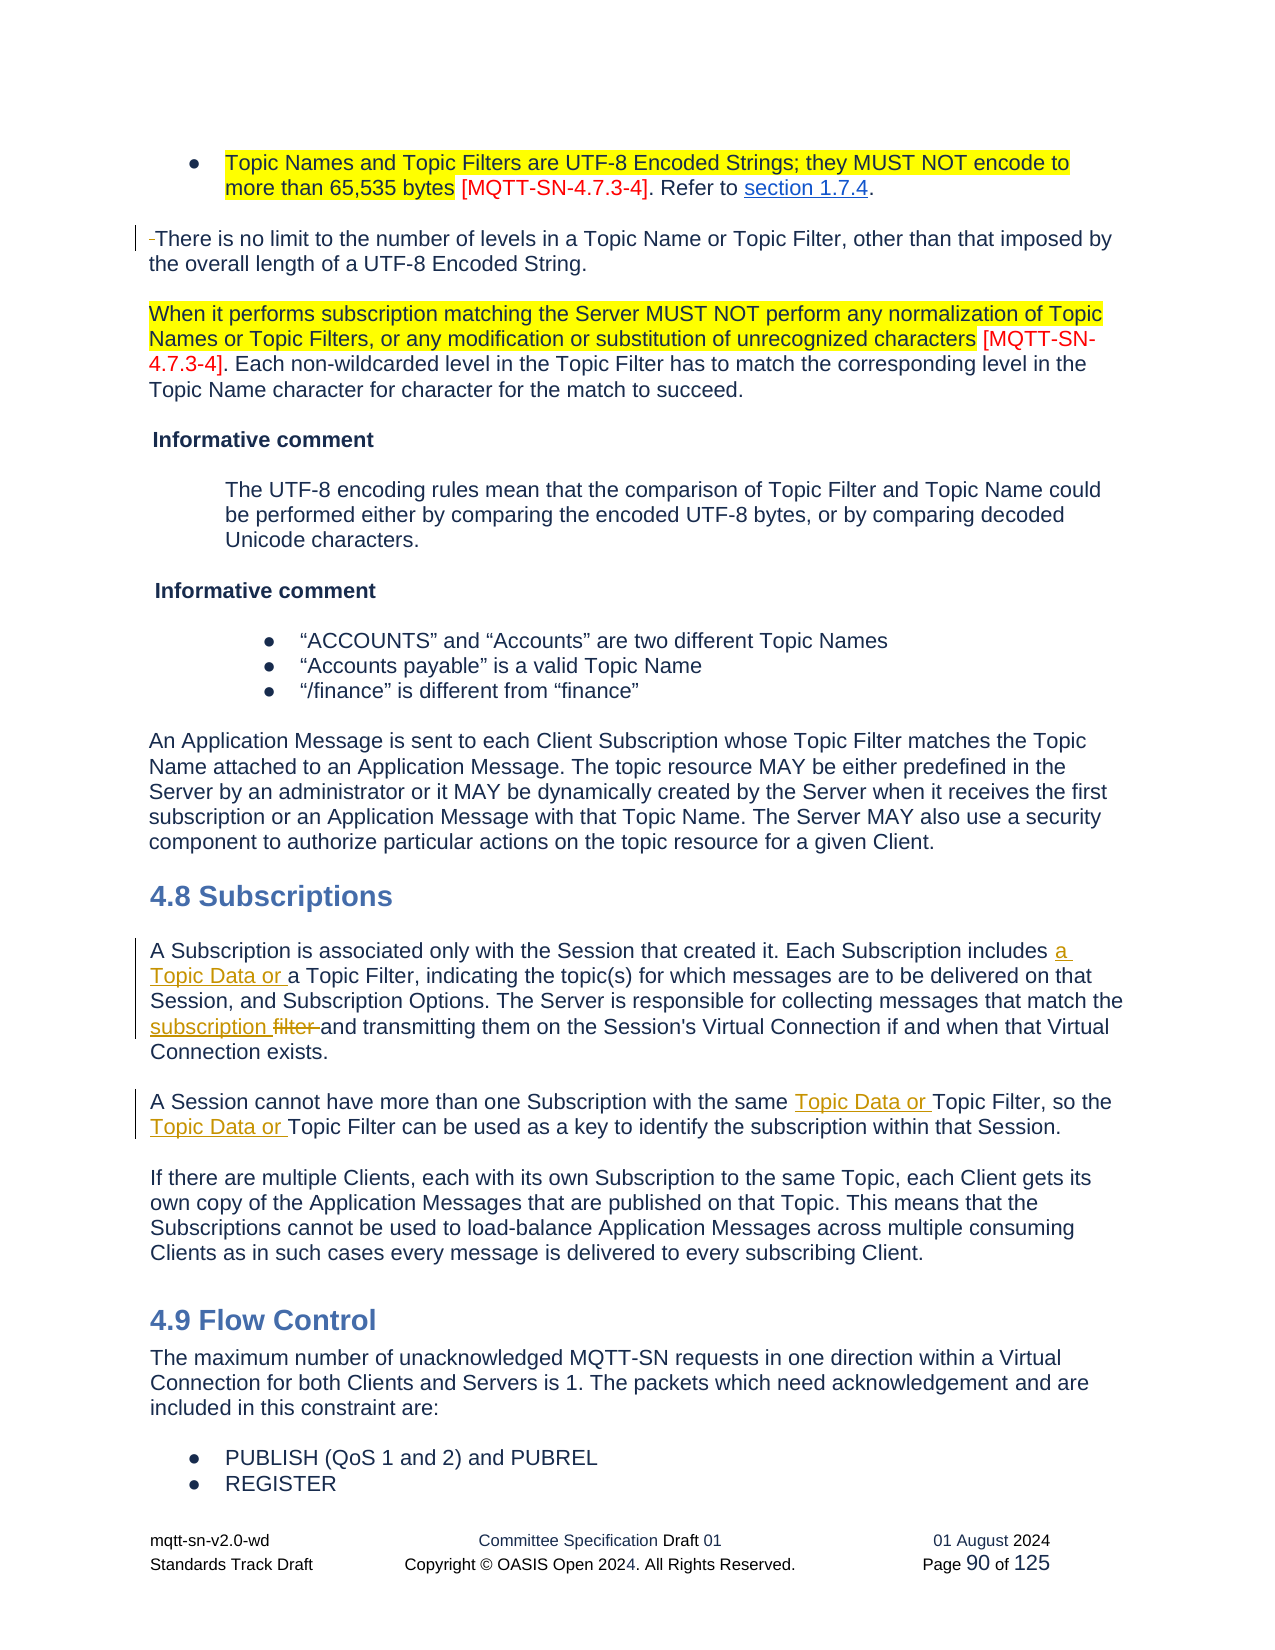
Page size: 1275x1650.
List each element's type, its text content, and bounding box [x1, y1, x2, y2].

list Topic Names and Topic Filters are UTF-8 Encoded Strings; they MUST NOT encode to more than 65,535 bytes [MQTT-SN-4.7.3-4]. Refer to section 1.7.4. [187, 150, 1124, 200]
text The UTF-8 encoding rules mean that the comparison of Topic Filter and Topic Name could be performed either by comparing the encoded UTF-8 bytes, or by comparing decoded Unicode characters. [225, 477, 1124, 552]
list “ACCOUNTS” and “Accounts” are two different Topic Names [262, 628, 1124, 653]
text A Subscription is associated only with the Session that created it. Each Subscription includes a Topic Data or a Topic Filter, indicating the topic(s) for which messages are to be delivered on that Session, and Subscription Options. The Server is responsible for collecting messages that match the subscription and transmitting them on the Session's Virtual Connection if and when that Virtual Connection exists. [150, 938, 1125, 1064]
list REGISTER [187, 1470, 1125, 1496]
text There is no limit to the number of levels in a Topic Name or Topic Filter, other than that imposed by the overall length of a UTF-8 Encoded String. [148, 225, 1124, 276]
subtitle 4.9 Flow Control [150, 1303, 1124, 1336]
text A Session cannot have more than one Subscription with the same Topic Data or Topic Filter, so the Topic Data or Topic Filter can be used as a key to identify the subscription within that Session. [150, 1089, 1125, 1139]
text If there are multiple Clients, each with its own Subscription to the same Topic, each Client gets its own copy of the Application Messages that are published on that Topic. This means that the Subscriptions cannot be used to load-balance Application Messages across multiple consuming Clients as in such cases every message is delivered to every subscribing Client. [150, 1164, 1125, 1265]
text When it performs subscription matching the Server MUST NOT perform any normalization of Topic Names or Topic Filters, or any modification or substitution of unrecognized characters [MQTT-SN-4.7.3-4]. Each non-wildcarded level in the Topic Filter has to match the corresponding level in the Topic Name character for character for the match to succeed. [148, 301, 1124, 402]
text Informative comment [148, 427, 1124, 452]
text The maximum number of unacknowledged MQTT-SN requests in one direction within a Virtual Connection for both Clients and Servers is 1. The packets which need acknowledgement and are included in this constraint are: [150, 1344, 1125, 1420]
text An Application Message is sent to each Client Subscription whose Topic Filter matches the Topic Name attached to an Application Message. The topic resource MAY be either predefined in the Server by an administrator or it MAY be dynamically created by the Server when it receives the first subscription or an Application Message with that Topic Name. The Server MAY also use a security component to authorize particular actions on the topic resource for a given Client. [148, 728, 1124, 854]
list PUBLISH (QoS 1 and 2) and PUBREL [187, 1445, 1125, 1470]
text Informative comment [148, 577, 1124, 603]
list “Accounts payable” is a valid Topic Name [262, 653, 1124, 678]
list “/finance” is different from “finance” [262, 678, 1124, 703]
subtitle 4.8 Subscriptions [150, 879, 1124, 913]
